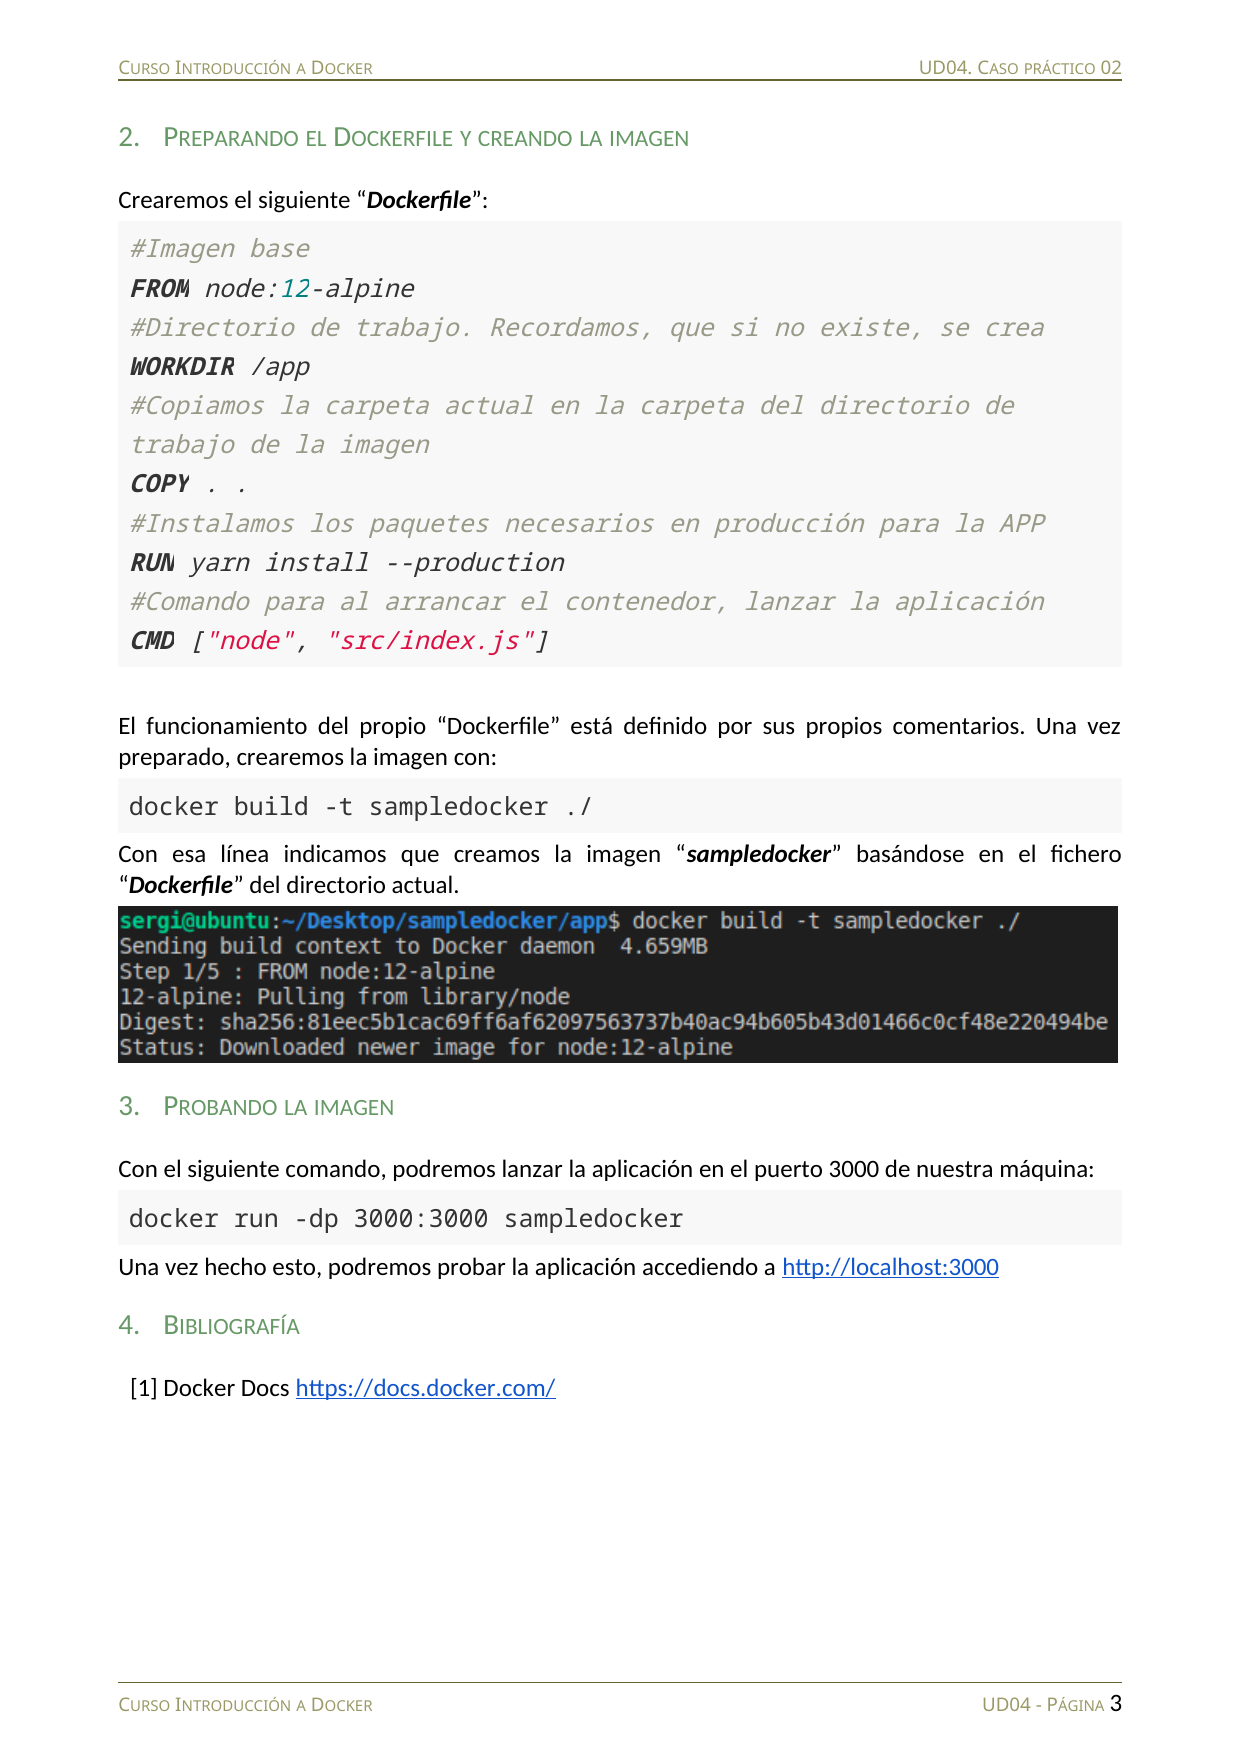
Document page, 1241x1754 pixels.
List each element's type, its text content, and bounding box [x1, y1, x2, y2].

text Con esa línea indicamos que creamos la imagen “sampledocker” basándose en el fichero “Dockerfile” del directorio actual. [118, 838, 1122, 899]
picture [118, 906, 1118, 1063]
subtitle Bibliografía [118, 1306, 1122, 1342]
subtitle Probando la imagen [118, 1087, 1122, 1123]
text [1] Docker Docs https://docs.docker.com/ [118, 1372, 1122, 1402]
text Una vez hecho esto, podremos probar la aplicación accediendo a http://localhost:3000 [118, 1251, 1122, 1281]
text Crearemos el siguiente “Dockerfile”: [118, 184, 1122, 214]
table_header docker run -dp 3000:3000 sampledocker [118, 1190, 1122, 1245]
subtitle Preparando el Dockerfile y creando la imagen [118, 118, 1122, 154]
text El funcionamiento del propio “Dockerfile” está definido por sus propios comentarios. Una vez preparado, crearemos la imagen con: [118, 710, 1122, 771]
table_header docker build -t sampledocker ./ [118, 778, 1122, 833]
table_header #Imagen base FROM node:12-alpine #Directorio de trabajo. Recordamos, que si no existe, se crea WORKDIR /app #Copiamos la carpeta actual en la carpeta del directorio de trabajo de la imagen COPY . . #Instalamos los paquetes necesarios en producción para la APP RUN yarn install --production #Comando para al arrancar el contenedor, lanzar la aplicación CMD ["node", "src/index.js"] [118, 221, 1122, 667]
text Con el siguiente comando, podremos lanzar la aplicación en el puerto 3000 de nuestra máquina: [118, 1153, 1122, 1183]
